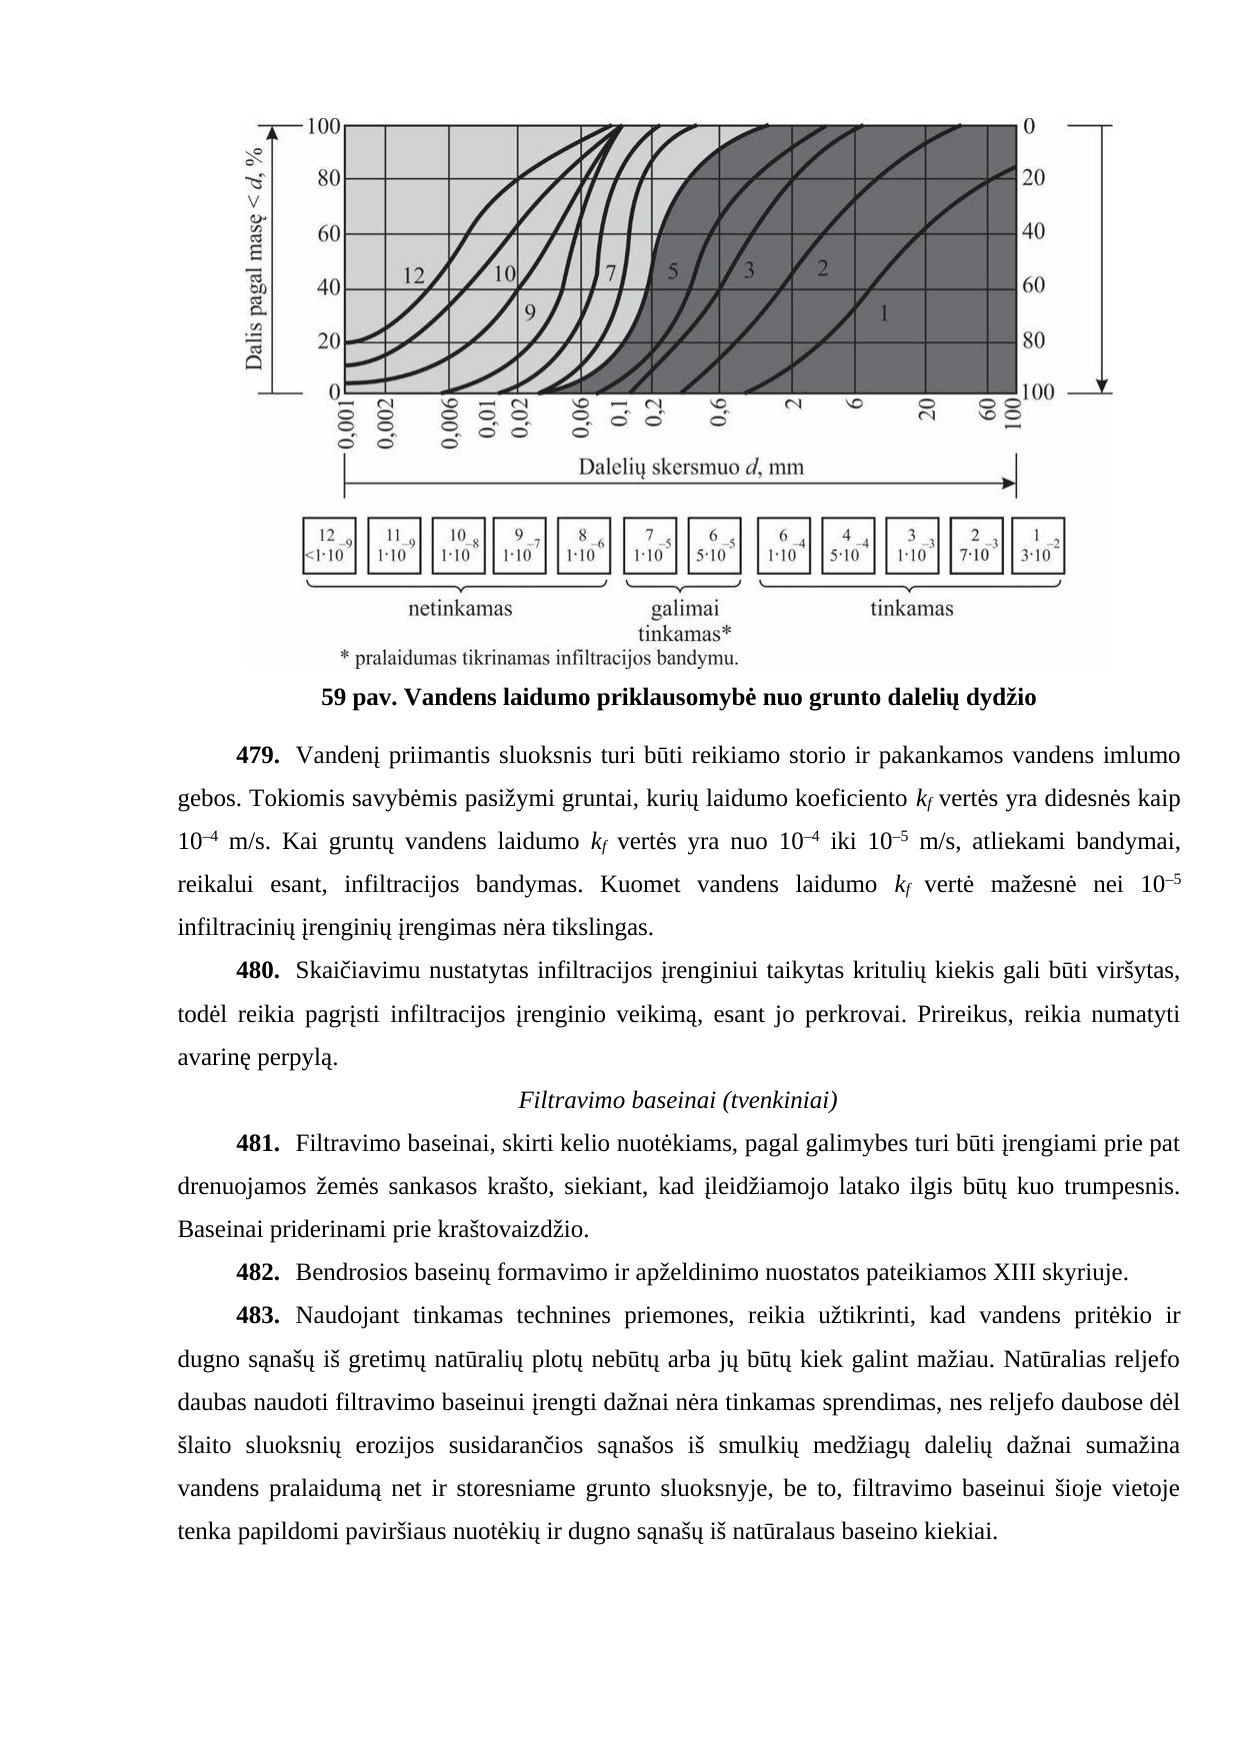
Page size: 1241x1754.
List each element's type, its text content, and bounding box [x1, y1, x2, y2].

text 479. Vandenį priimantis sluoksnis turi būti reikiamo storio ir pakankamos vandens imlumo gebos. Tokiomis savybėmis pasižymi gruntai, kurių laidumo koeficiento kf vertės yra didesnės kaip 10–4 m/s. Kai gruntų vandens laidumo kf vertės yra nuo 10–4 iki 10–5 m/s, atliekami bandymai, reikalui esant, infiltracijos bandymas. Kuomet vandens laidumo kf vertė mažesnė nei 10–5 infiltracinių įrenginių įrengimas nėra tikslingas. [177, 740, 1181, 941]
text Filtravimo baseinai (tvenkiniai) [177, 1085, 1181, 1114]
text 483. Naudojant tinkamas technines priemones, reikia užtikrinti, kad vandens pritėkio ir dugno sąnašų iš gretimų natūralių plotų nebūtų arba jų būtų kiek galint mažiau. Natūralias reljefo daubas naudoti filtravimo baseinui įrengti dažnai nėra tinkamas sprendimas, nes reljefo daubose dėl šlaito sluoksnių erozijos susidarančios sąnašos iš smulkių medžiagų dalelių dažnai sumažina vandens pralaidumą net ir storesniame grunto sluoksnyje, be to, filtravimo baseinui šioje vietoje tenka papildomi paviršiaus nuotėkių ir dugno sąnašų iš natūralaus baseino kiekiai. [177, 1301, 1181, 1545]
text 480. Skaičiavimu nustatytas infiltracijos įrenginiui taikytas kritulių kiekis gali būti viršytas, todėl reikia pagrįsti infiltracijos įrenginio veikimą, esant jo perkrovai. Prireikus, reikia numatyti avarinę perpylą. [177, 956, 1181, 1071]
text 481. Filtravimo baseinai, skirti kelio nuotėkiams, pagal galimybes turi būti įrengiami prie pat drenuojamos žemės sankasos krašto, siekiant, kad įleidžiamojo latako ilgis būtų kuo trumpesnis. Baseinai priderinami prie kraštovaizdžio. [177, 1128, 1181, 1243]
text 482. Bendrosios baseinų formavimo ir apželdinimo nuostatos pateikiamos XIII skyriuje. [177, 1257, 1181, 1286]
text 59 pav. Vandens laidumo priklausomybė nuo grunto dalelių dydžio [177, 682, 1181, 711]
